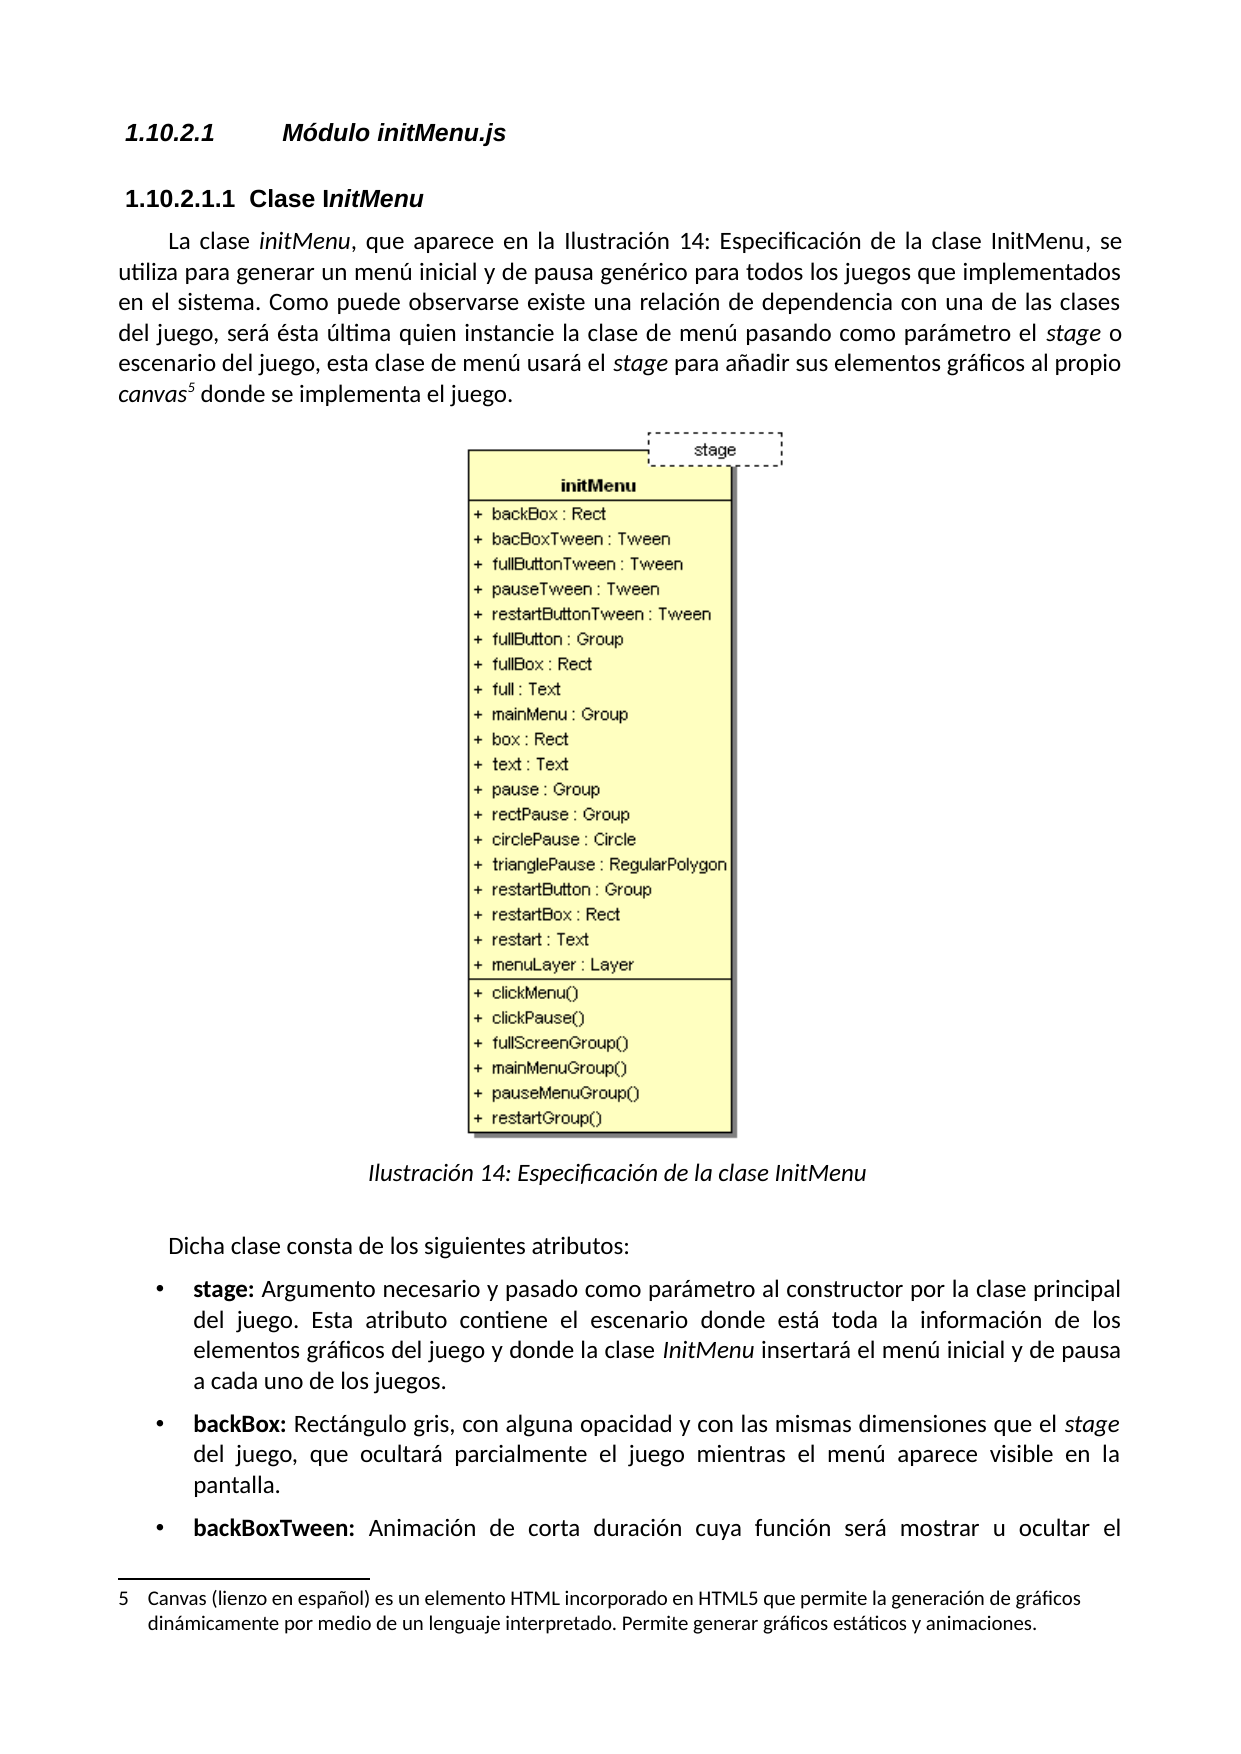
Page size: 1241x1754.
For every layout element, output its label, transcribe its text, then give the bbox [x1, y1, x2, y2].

text La clase initMenu, que aparece en la Ilustración 14: Especificación de la clase InitMenu, se utiliza para generar un menú inicial y de pausa genérico para todos los juegos que implementados en el sistema. Como puede observarse existe una relación de dependencia con una de las clases del juego, será ésta última quien instancie la clase de menú pasando como parámetro el stage o escenario del juego, esta clase de menú usará el stage para añadir sus elementos gráficos al propio canvas donde se implementa el juego. [118, 225, 1122, 408]
list stage: Argumento necesario y pasado como parámetro al constructor por la clase principal del juego. Esta atributo contiene el escenario donde está toda la información de los elementos gráficos del juego y donde la clase InitMenu insertará el menú inicial y de pausa a cada uno de los juegos. [156, 1273, 1122, 1395]
subtitle Clase InitMenu [118, 184, 1122, 213]
list backBoxTween: Animación de corta duración cuya función será mostrar u ocultar el [156, 1512, 1122, 1542]
subtitle Módulo initMenu.js [118, 118, 1122, 147]
text Dicha clase consta de los siguientes atributos: [118, 1230, 1122, 1261]
text Canvas (lienzo en español) es un elemento HTML incorporado en HTML5 que permite la generación de gráficos dinámicamente por medio de un lenguaje interpretado. Permite generar gráficos estáticos y animaciones. [118, 1585, 1122, 1636]
picture [440, 420, 800, 1157]
list backBox: Rectángulo gris, con alguna opacidad y con las mismas dimensiones que el stage del juego, que ocultará parcialmente el juego mientras el menú aparece visible en la pantalla. [156, 1408, 1122, 1499]
text Ilustración 14: Especificación de la clase InitMenu [368, 433, 872, 1187]
